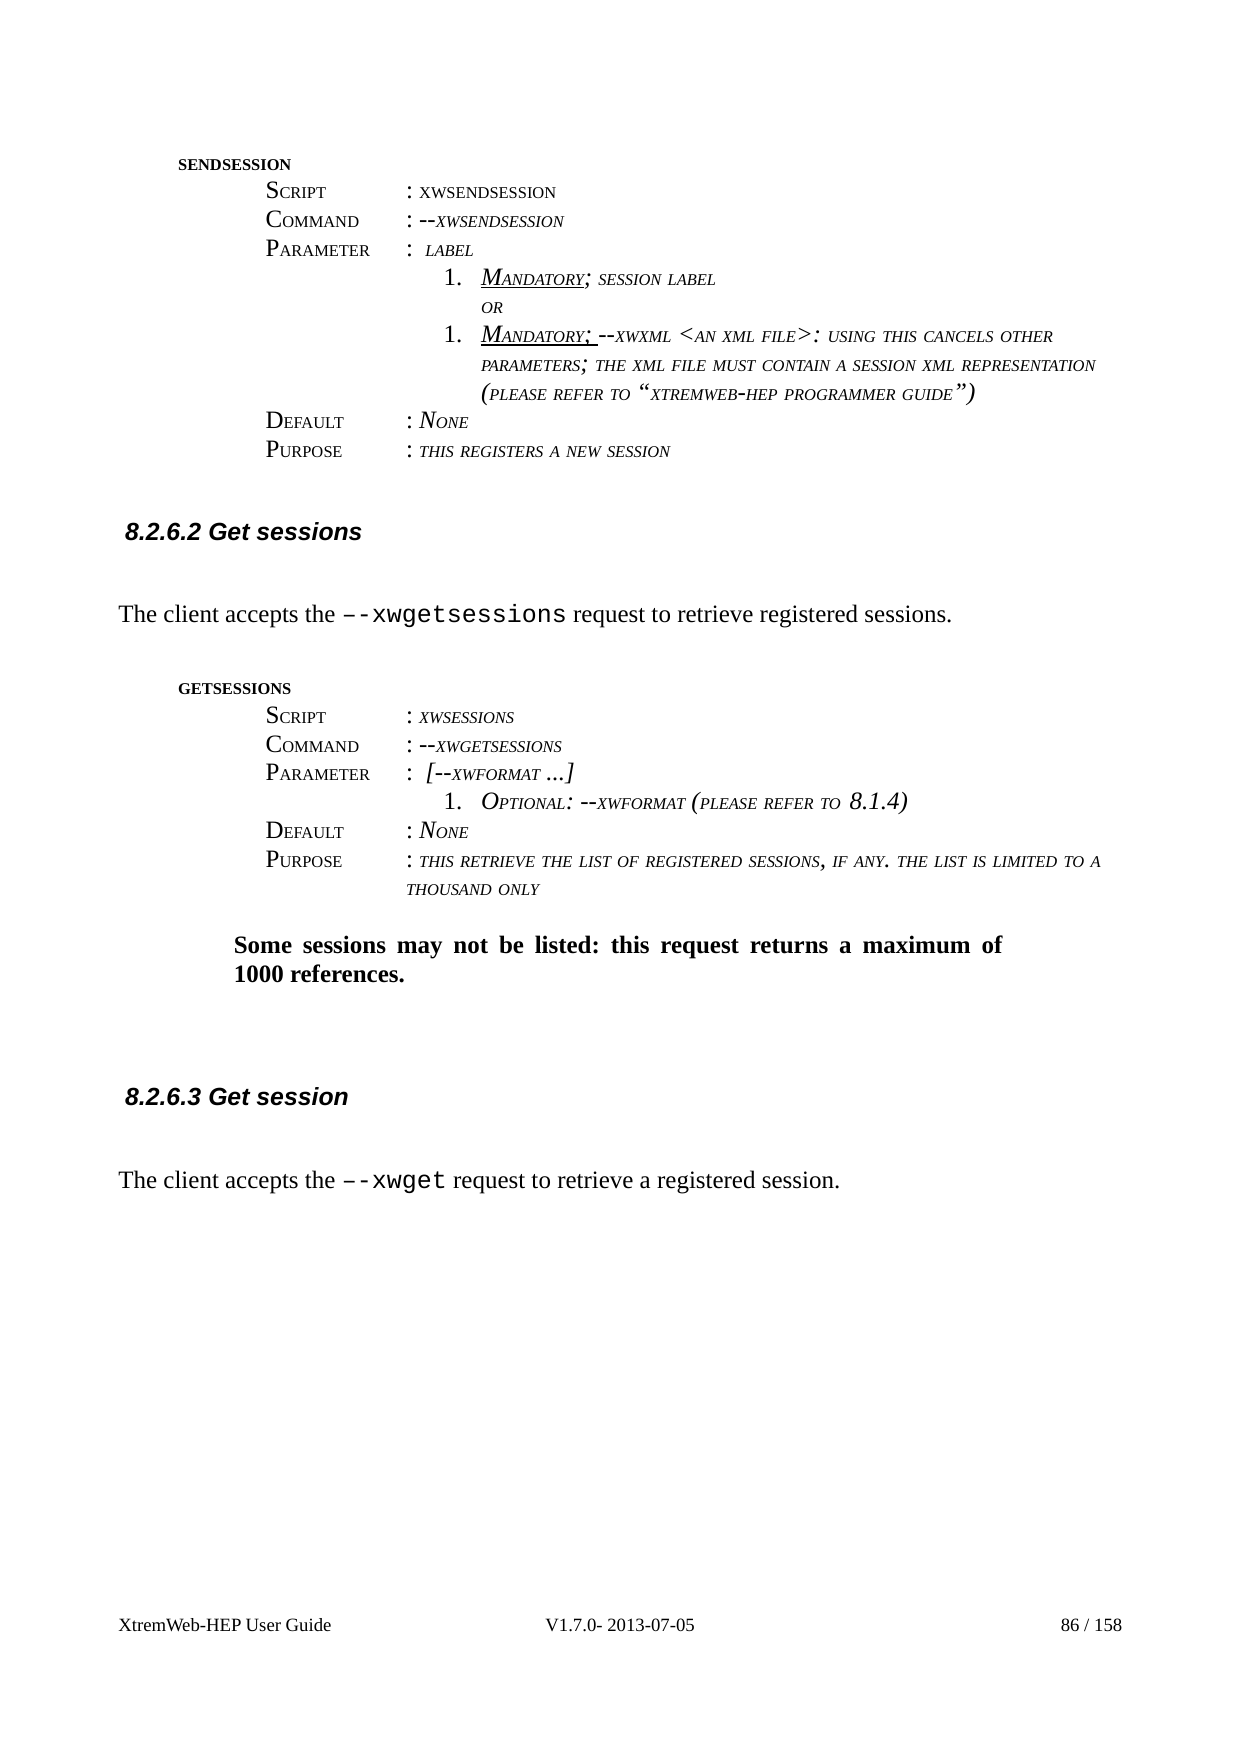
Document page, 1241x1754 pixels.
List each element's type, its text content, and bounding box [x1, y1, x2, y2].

text Script : xwsendsession [265, 176, 1122, 204]
text Purpose : this registers a new session [265, 434, 1122, 463]
text Some sessions may not be listed: this request returns a maximum of 1000 references. [233, 930, 1004, 987]
list Mandatory; --xwxml <an xml file>: using this cancels other parameters; the xml file must contain a session xml representation (please refer to “xtremweb-hep programmer guide”) [443, 319, 1122, 406]
text Default : None [265, 815, 1122, 844]
text Command : --xwsendsession [265, 204, 1122, 233]
text Purpose : this retrieve the list of registered sessions, if any. the list is limited to a thousand only [265, 844, 1122, 901]
text The client accepts the –-xwget request to retrieve a registered session. [118, 1165, 1122, 1196]
text Command : --xwgetsessions [265, 729, 1122, 757]
text The client accepts the –-xwgetsessions request to retrieve registered sessions. [118, 599, 1122, 630]
list Optional: --xwformat (please refer to 8.1.4) [443, 786, 1122, 815]
text Parameter : label [265, 233, 1122, 262]
list or [443, 291, 1122, 319]
list Mandatory; session label [443, 262, 1122, 291]
subtitle Get sessions [118, 517, 1122, 545]
text Parameter : [--xwformat ...] [265, 757, 1122, 786]
text sendsession [178, 147, 1122, 176]
text Default : None [265, 406, 1122, 434]
subtitle Get session [118, 1082, 1122, 1111]
text getsessions [178, 671, 1122, 700]
text Script : xwsessions [265, 700, 1122, 729]
